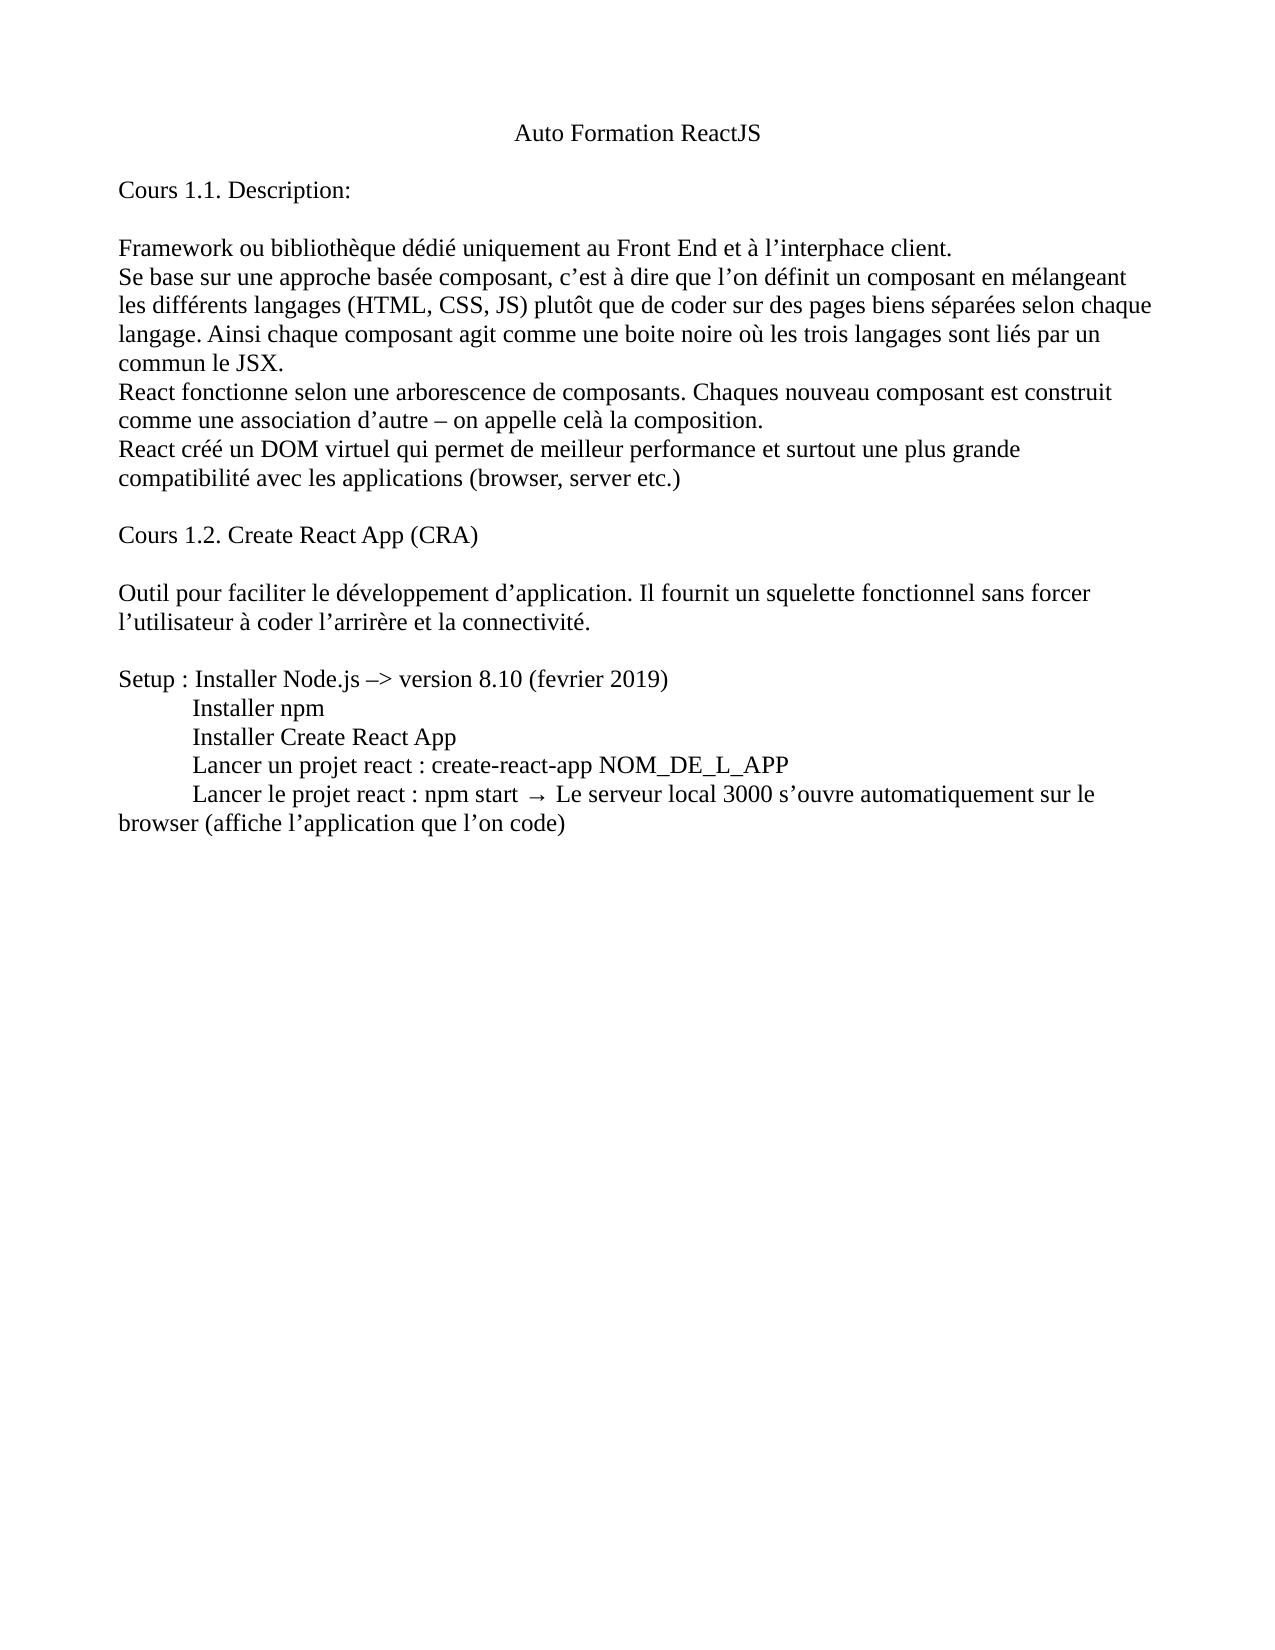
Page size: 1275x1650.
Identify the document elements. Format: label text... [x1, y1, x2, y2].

text Installer npm [118, 693, 1157, 722]
text Outil pour faciliter le développement d’application. Il fournit un squelette fonctionnel sans forcer l’utilisateur à coder l’arrirère et la connectivité. [118, 578, 1157, 636]
text Auto Formation ReactJS [118, 118, 1157, 147]
text Framework ou bibliothèque dédié uniquement au Front End et à l’interphace client. [118, 233, 1157, 262]
text Lancer le projet react : npm start → Le serveur local 3000 s’ouvre automatiquement sur le browser (affiche l’application que l’on code) [118, 779, 1157, 837]
text Setup : Installer Node.js –> version 8.10 (fevrier 2019) [118, 664, 1157, 693]
text Cours 1.2. Create React App (CRA) [118, 521, 1157, 549]
text Se base sur une approche basée composant, c’est à dire que l’on définit un composant en mélangeant les différents langages (HTML, CSS, JS) plutôt que de coder sur des pages biens séparées selon chaque langage. Ainsi chaque composant agit comme une boite noire où les trois langages sont liés par un commun le JSX. [118, 262, 1157, 377]
text React créé un DOM virtuel qui permet de meilleur performance et surtout une plus grande compatibilité avec les applications (browser, server etc.) [118, 434, 1157, 492]
text Lancer un projet react : create-react-app NOM_DE_L_APP [118, 751, 1157, 779]
text React fonctionne selon une arborescence de composants. Chaques nouveau composant est construit comme une association d’autre – on appelle celà la composition. [118, 377, 1157, 434]
text Installer Create React App [118, 722, 1157, 751]
text Cours 1.1. Description: [118, 176, 1157, 204]
